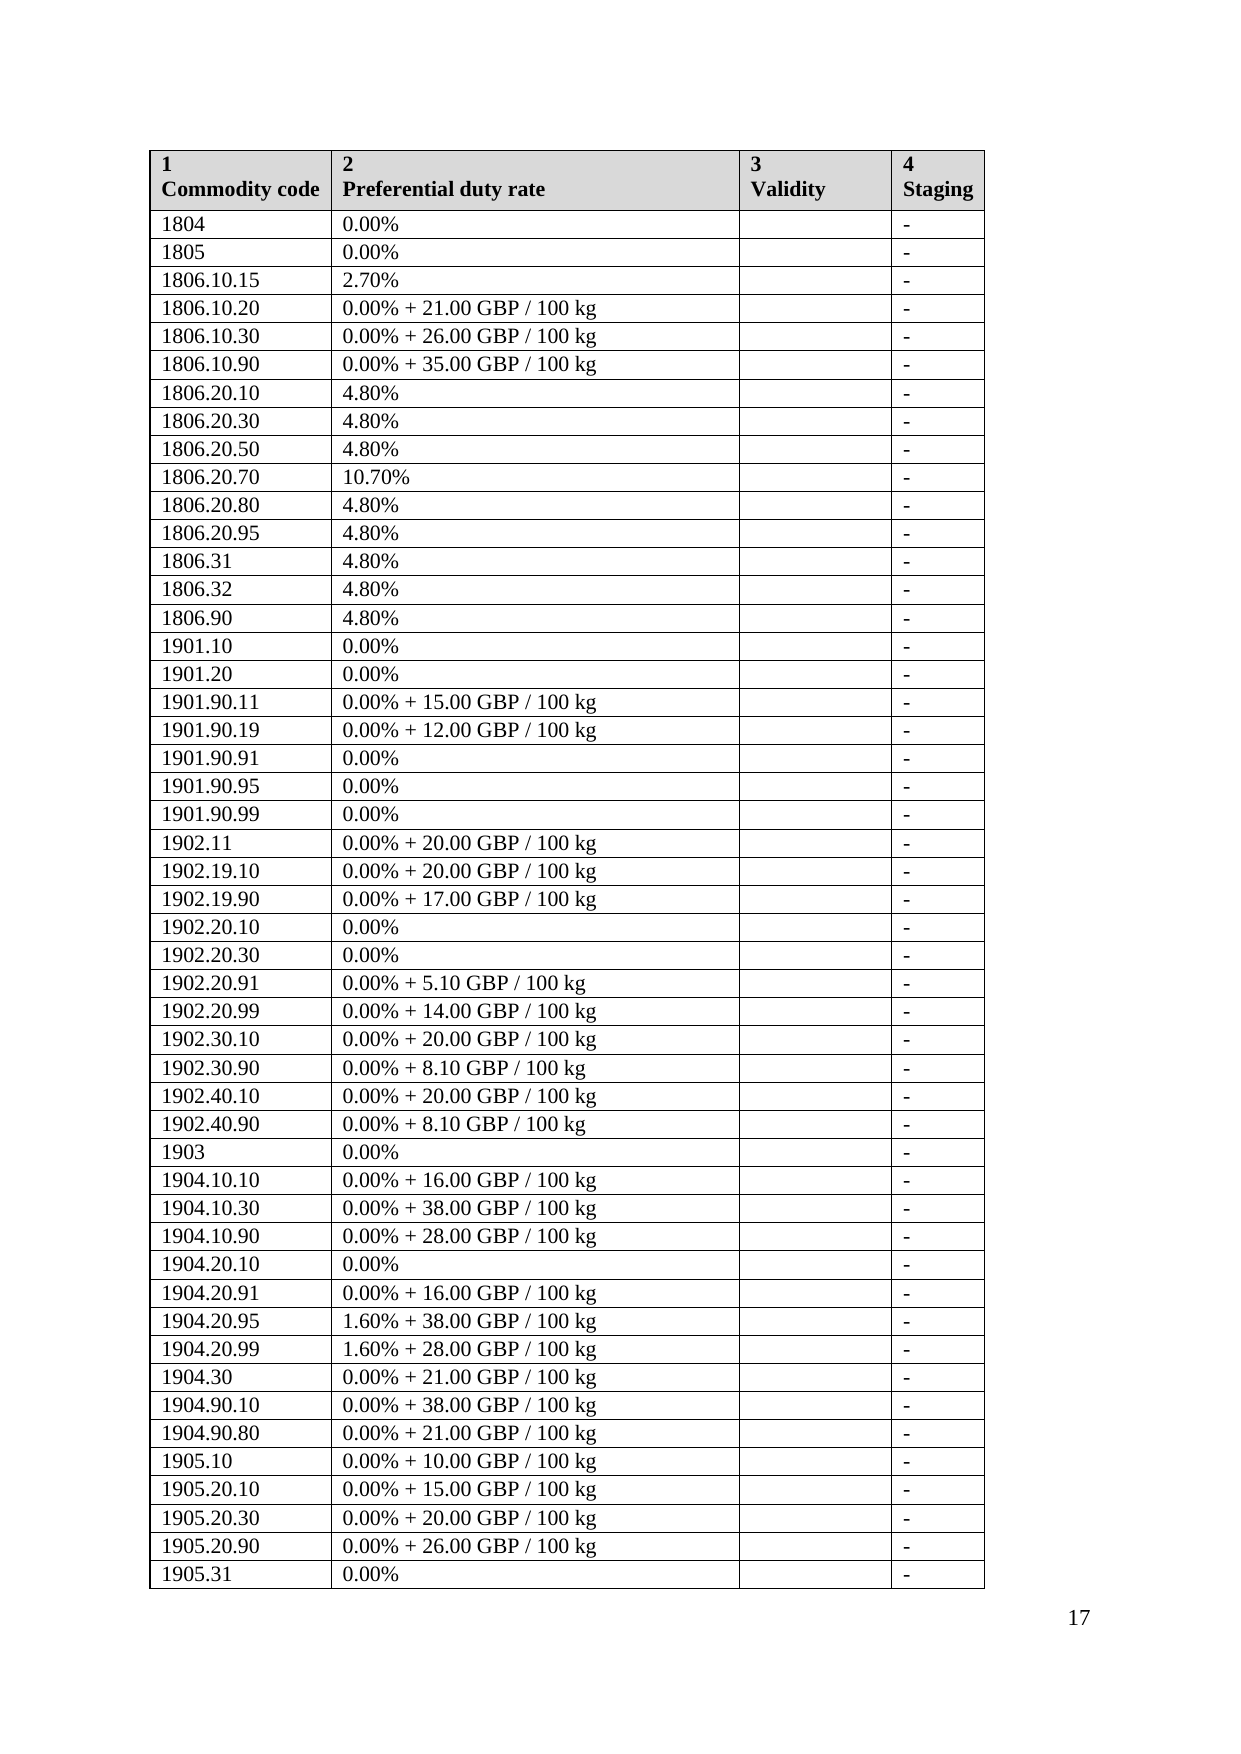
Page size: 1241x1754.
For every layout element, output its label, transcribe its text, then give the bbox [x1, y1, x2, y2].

table_cell - [892, 520, 984, 547]
table_cell - [892, 605, 984, 632]
table_cell - [892, 1476, 984, 1503]
table_cell 0.00% [332, 1139, 739, 1166]
table_cell - [892, 689, 984, 716]
table_cell - [892, 1026, 984, 1053]
table_cell 1.60% + 28.00 GBP / 100 kg [332, 1336, 739, 1363]
table_cell 1806.20.95 [151, 520, 331, 547]
table_cell - [892, 239, 984, 266]
table_cell [740, 1195, 891, 1222]
table_cell [740, 605, 891, 632]
table_cell 0.00% + 17.00 GBP / 100 kg [332, 886, 739, 913]
table_cell 1901.90.95 [151, 773, 331, 800]
table_cell 1902.20.10 [151, 914, 331, 941]
table_cell 0.00% [332, 942, 739, 969]
table_cell [740, 1561, 891, 1588]
table_cell [740, 1026, 891, 1053]
table_cell 1806.10.15 [151, 267, 331, 294]
table_cell - [892, 1223, 984, 1250]
table_cell 1901.90.99 [151, 801, 331, 828]
table_cell 0.00% + 15.00 GBP / 100 kg [332, 1476, 739, 1503]
table_cell - [892, 380, 984, 407]
table_cell [740, 773, 891, 800]
table_cell 0.00% [332, 633, 739, 660]
table_cell - [892, 1195, 984, 1222]
table_cell 1904.30 [151, 1364, 331, 1391]
table_cell [740, 1364, 891, 1391]
table_cell - [892, 464, 984, 491]
table_cell 0.00% + 20.00 GBP / 100 kg [332, 1083, 739, 1110]
table_cell 1806.32 [151, 576, 331, 603]
table_cell 1804 [151, 211, 331, 238]
table_cell 1902.30.90 [151, 1055, 331, 1082]
table_cell - [892, 633, 984, 660]
table_cell - [892, 295, 984, 322]
table_cell 0.00% + 8.10 GBP / 100 kg [332, 1055, 739, 1082]
table_cell [740, 633, 891, 660]
table_cell - [892, 1308, 984, 1335]
table_cell [740, 548, 891, 575]
table_cell 1901.20 [151, 661, 331, 688]
table_cell 0.00% + 16.00 GBP / 100 kg [332, 1167, 739, 1194]
table_cell 0.00% [332, 1561, 739, 1588]
table_cell 1902.40.90 [151, 1111, 331, 1138]
table_cell [740, 886, 891, 913]
table_cell 0.00% + 14.00 GBP / 100 kg [332, 998, 739, 1025]
table_cell 1905.20.90 [151, 1533, 331, 1560]
table_cell 0.00% + 21.00 GBP / 100 kg [332, 1420, 739, 1447]
table_cell 0.00% + 20.00 GBP / 100 kg [332, 1505, 739, 1532]
table_cell - [892, 267, 984, 294]
table_cell 1904.10.30 [151, 1195, 331, 1222]
table_cell 1904.10.90 [151, 1223, 331, 1250]
table_cell 0.00% + 35.00 GBP / 100 kg [332, 351, 739, 378]
table_cell [740, 1505, 891, 1532]
table_cell - [892, 408, 984, 435]
table_cell 1904.20.91 [151, 1280, 331, 1307]
table_cell - [892, 1364, 984, 1391]
table_cell 0.00% + 26.00 GBP / 100 kg [332, 1533, 739, 1560]
table_cell [740, 267, 891, 294]
table_cell - [892, 1420, 984, 1447]
table_cell 4.80% [332, 492, 739, 519]
table_cell 1806.90 [151, 605, 331, 632]
table_cell 1905.20.30 [151, 1505, 331, 1532]
table_cell 4.80% [332, 436, 739, 463]
table_cell [740, 801, 891, 828]
table_cell 1902.20.30 [151, 942, 331, 969]
table_cell 0.00% + 21.00 GBP / 100 kg [332, 295, 739, 322]
table_cell 1904.90.80 [151, 1420, 331, 1447]
table_cell 0.00% + 16.00 GBP / 100 kg [332, 1280, 739, 1307]
table_cell [740, 1139, 891, 1166]
table_cell - [892, 858, 984, 885]
table_cell 1806.20.70 [151, 464, 331, 491]
table_cell [740, 1392, 891, 1419]
table_cell 0.00% [332, 211, 739, 238]
table_cell 0.00% + 28.00 GBP / 100 kg [332, 1223, 739, 1250]
table_cell - [892, 1533, 984, 1560]
table_cell [740, 942, 891, 969]
table_cell 1902.40.10 [151, 1083, 331, 1110]
table_cell - [892, 745, 984, 772]
table_cell [740, 1251, 891, 1278]
table_cell - [892, 1448, 984, 1475]
table_cell [740, 1336, 891, 1363]
table_cell 4.80% [332, 380, 739, 407]
table_cell - [892, 351, 984, 378]
table_cell 1903 [151, 1139, 331, 1166]
table_cell [740, 492, 891, 519]
table_cell 0.00% + 26.00 GBP / 100 kg [332, 323, 739, 350]
table_cell 1902.30.10 [151, 1026, 331, 1053]
table_cell [740, 323, 891, 350]
table_cell [740, 464, 891, 491]
table_cell 1806.20.80 [151, 492, 331, 519]
table_cell 1904.90.10 [151, 1392, 331, 1419]
table_cell [740, 1111, 891, 1138]
table_cell - [892, 492, 984, 519]
table_cell 2.70% [332, 267, 739, 294]
table_cell 1904.10.10 [151, 1167, 331, 1194]
table_cell [740, 745, 891, 772]
table_cell 1902.19.90 [151, 886, 331, 913]
table_cell - [892, 1139, 984, 1166]
table_cell 0.00% [332, 745, 739, 772]
table_cell 1805 [151, 239, 331, 266]
table_cell [740, 436, 891, 463]
table_cell 4.80% [332, 605, 739, 632]
table_cell 1902.20.91 [151, 970, 331, 997]
table_cell [740, 661, 891, 688]
table_cell 1806.10.30 [151, 323, 331, 350]
table_cell 1904.20.10 [151, 1251, 331, 1278]
table_header 3 Validity [740, 151, 891, 210]
table_cell [740, 970, 891, 997]
table_cell 1901.90.91 [151, 745, 331, 772]
table_cell - [892, 1336, 984, 1363]
table_cell [740, 914, 891, 941]
table_cell 1901.10 [151, 633, 331, 660]
table_cell 0.00% [332, 773, 739, 800]
table_cell 0.00% [332, 661, 739, 688]
table_cell [740, 830, 891, 857]
table_cell [740, 1223, 891, 1250]
table_cell 1806.31 [151, 548, 331, 575]
table_cell - [892, 886, 984, 913]
table_cell 4.80% [332, 548, 739, 575]
table_cell [740, 858, 891, 885]
table_cell 0.00% [332, 914, 739, 941]
table_cell 1901.90.19 [151, 717, 331, 744]
table_cell - [892, 548, 984, 575]
table_cell 1.60% + 38.00 GBP / 100 kg [332, 1308, 739, 1335]
table_cell 0.00% + 21.00 GBP / 100 kg [332, 1364, 739, 1391]
table_header 4 Staging [892, 151, 984, 210]
table_cell 0.00% + 12.00 GBP / 100 kg [332, 717, 739, 744]
table_cell - [892, 1251, 984, 1278]
table_cell 1902.20.99 [151, 998, 331, 1025]
table_cell 4.80% [332, 408, 739, 435]
table_cell 1806.10.90 [151, 351, 331, 378]
table_cell [740, 717, 891, 744]
table_cell 0.00% + 20.00 GBP / 100 kg [332, 830, 739, 857]
table_cell 1806.20.50 [151, 436, 331, 463]
table_cell 0.00% + 15.00 GBP / 100 kg [332, 689, 739, 716]
table_cell - [892, 1055, 984, 1082]
table_cell - [892, 1111, 984, 1138]
table_cell 1901.90.11 [151, 689, 331, 716]
table_cell 4.80% [332, 576, 739, 603]
table_cell - [892, 1280, 984, 1307]
table_cell - [892, 211, 984, 238]
table_header 2 Preferential duty rate [332, 151, 739, 210]
table_cell [740, 1083, 891, 1110]
table_cell [740, 351, 891, 378]
table_cell 1902.11 [151, 830, 331, 857]
table_cell - [892, 773, 984, 800]
table_cell 1806.20.30 [151, 408, 331, 435]
table_cell [740, 1055, 891, 1082]
table_cell - [892, 717, 984, 744]
table_cell 1902.19.10 [151, 858, 331, 885]
table_cell [740, 998, 891, 1025]
table_cell 1806.20.10 [151, 380, 331, 407]
table_cell [740, 239, 891, 266]
table_cell [740, 576, 891, 603]
table_cell - [892, 830, 984, 857]
table_cell - [892, 1167, 984, 1194]
table_cell [740, 1420, 891, 1447]
table_cell [740, 1476, 891, 1503]
table_cell [740, 211, 891, 238]
table_cell 0.00% + 8.10 GBP / 100 kg [332, 1111, 739, 1138]
table_cell [740, 1448, 891, 1475]
table_cell - [892, 1392, 984, 1419]
table_cell [740, 1533, 891, 1560]
table_cell [740, 295, 891, 322]
table_cell - [892, 942, 984, 969]
table_cell 0.00% + 20.00 GBP / 100 kg [332, 858, 739, 885]
table_cell 1904.20.99 [151, 1336, 331, 1363]
table_cell 0.00% + 38.00 GBP / 100 kg [332, 1392, 739, 1419]
table_cell - [892, 661, 984, 688]
table_cell 0.00% + 10.00 GBP / 100 kg [332, 1448, 739, 1475]
table_cell 0.00% [332, 1251, 739, 1278]
table_cell 0.00% [332, 801, 739, 828]
table_cell - [892, 1083, 984, 1110]
table_cell - [892, 323, 984, 350]
table_header 1 Commodity code [151, 151, 331, 210]
table_cell 10.70% [332, 464, 739, 491]
table_cell [740, 380, 891, 407]
table_cell 0.00% + 20.00 GBP / 100 kg [332, 1026, 739, 1053]
table_cell 1905.10 [151, 1448, 331, 1475]
table_cell [740, 689, 891, 716]
table_cell 0.00% + 5.10 GBP / 100 kg [332, 970, 739, 997]
table_cell 0.00% + 38.00 GBP / 100 kg [332, 1195, 739, 1222]
table_cell 1905.20.10 [151, 1476, 331, 1503]
table_cell [740, 1167, 891, 1194]
table_cell - [892, 914, 984, 941]
table_cell [740, 1280, 891, 1307]
table_cell 4.80% [332, 520, 739, 547]
table_cell - [892, 576, 984, 603]
table_cell - [892, 436, 984, 463]
table_cell - [892, 1505, 984, 1532]
table_cell [740, 408, 891, 435]
table_cell - [892, 1561, 984, 1588]
table_cell 1904.20.95 [151, 1308, 331, 1335]
table_cell [740, 1308, 891, 1335]
table_cell 0.00% [332, 239, 739, 266]
table_cell - [892, 998, 984, 1025]
table_cell - [892, 970, 984, 997]
table_cell 1806.10.20 [151, 295, 331, 322]
table_cell [740, 520, 891, 547]
table_cell - [892, 801, 984, 828]
table_cell 1905.31 [151, 1561, 331, 1588]
